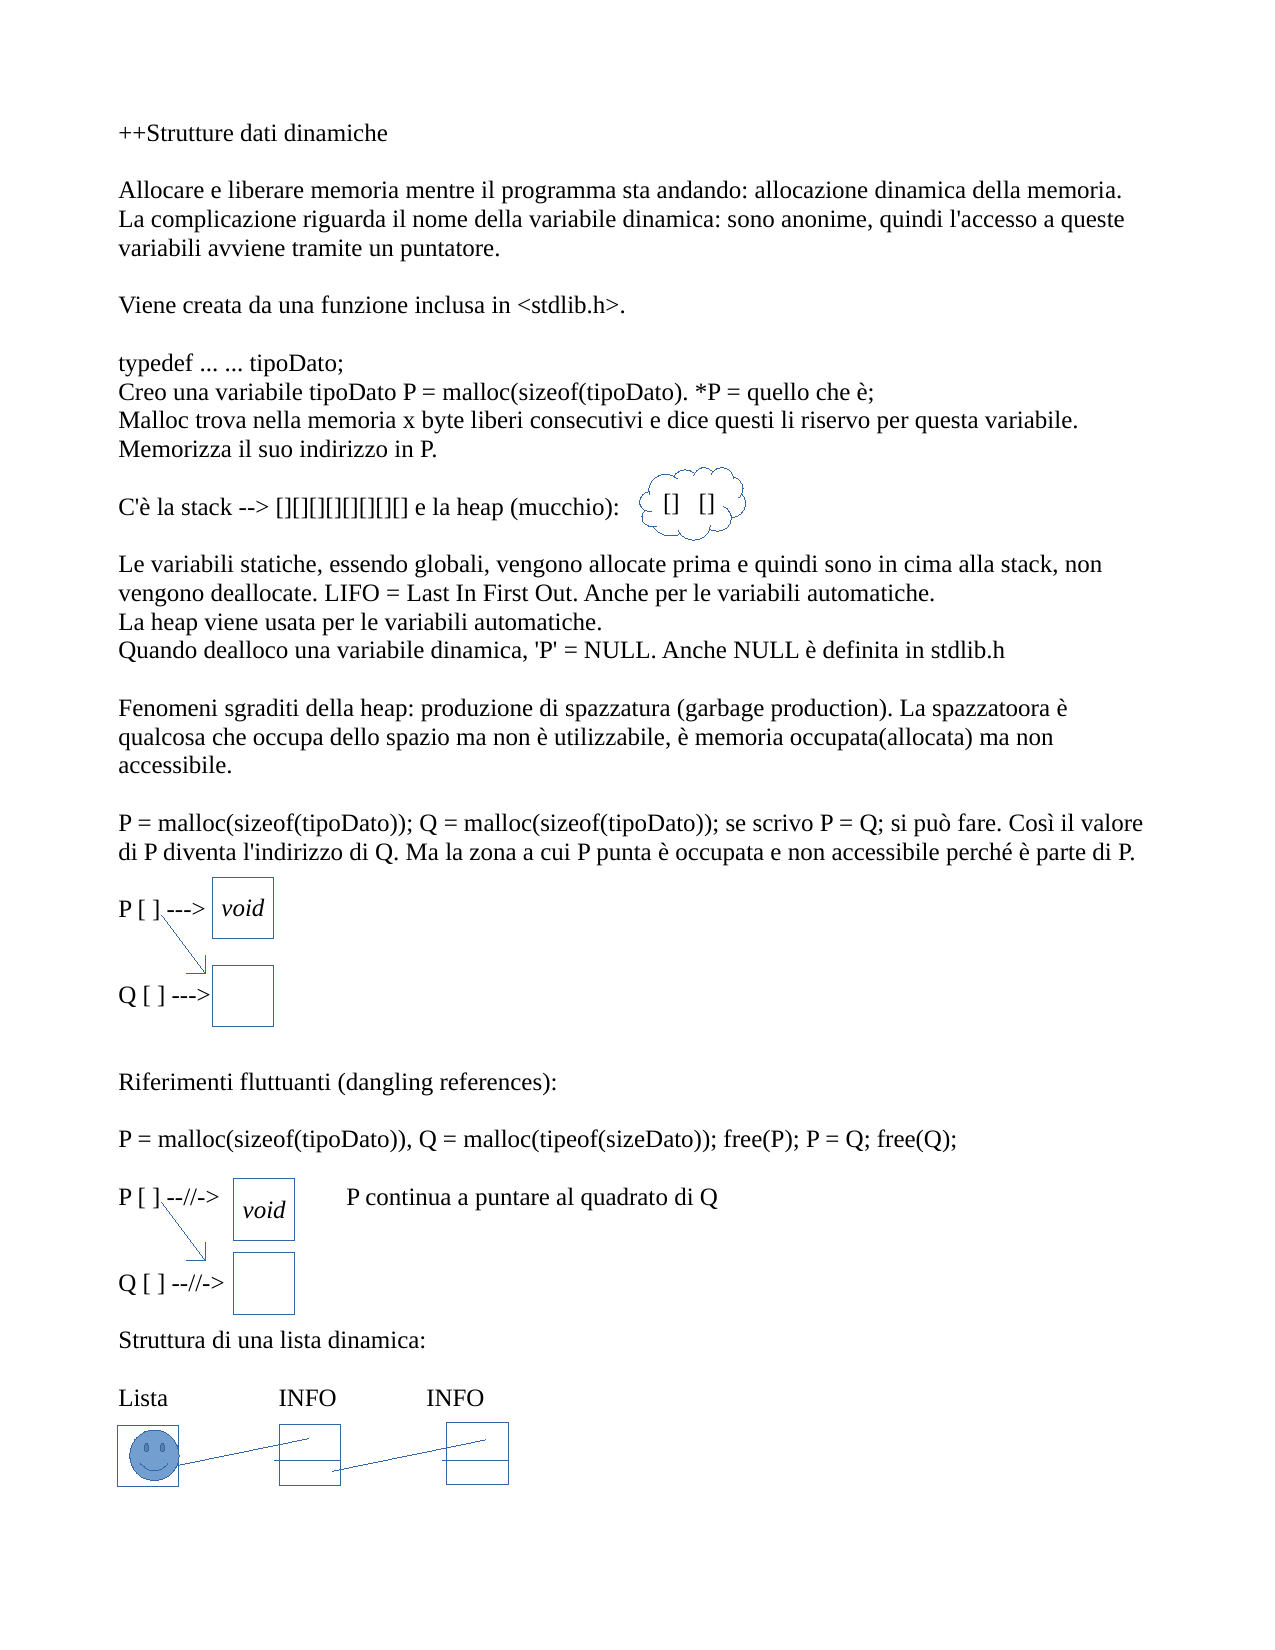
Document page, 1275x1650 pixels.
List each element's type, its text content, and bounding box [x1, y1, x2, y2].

text Lista INFO INFO [118, 1383, 1157, 1412]
text La heap viene usata per le variabili automatiche. [118, 607, 1157, 636]
text Le variabili statiche, essendo globali, vengono allocate prima e quindi sono in cima alla stack, non vengono deallocate. LIFO = Last In First Out. Anche per le variabili automatiche. [118, 549, 1157, 607]
text Struttura di una lista dinamica: [118, 1326, 1157, 1354]
text P = malloc(sizeof(tipoDato)), Q = malloc(tipeof(sizeDato)); free(P); P = Q; free(Q); [118, 1124, 1157, 1153]
text Quando dealloco una variabile dinamica, 'P' = NULL. Anche NULL è definita in stdlib.h [118, 636, 1157, 664]
text P continua a puntare al quadrato di Q [295, 1182, 1157, 1211]
text Malloc trova nella memoria x byte liberi consecutivi e dice questi li riservo per questa variabile. Memorizza il suo indirizzo in P. [118, 406, 1157, 463]
text typedef ... ... tipoDato; [118, 348, 1157, 377]
text C'è la stack --> [][][][][][][][] e la heap (mucchio): [118, 492, 644, 521]
text [295, 1268, 1157, 1297]
text P [ ] ---> [118, 894, 212, 923]
text Viene creata da una funzione inclusa in <stdlib.h>. [118, 291, 1157, 319]
text ++Strutture dati dinamiche [118, 118, 1157, 147]
text Q [ ] ---> [118, 981, 212, 1009]
text Fenomeni sgraditi della heap: produzione di spazzatura (garbage production). La spazzatoora è qualcosa che occupa dello spazio ma non è utilizzabile, è memoria occupata(allocata) ma non accessibile. [118, 693, 1157, 779]
text [731, 492, 1157, 521]
text [274, 894, 1157, 923]
text Riferimenti fluttuanti (dangling references): [118, 1067, 1157, 1096]
text Allocare e liberare memoria mentre il programma sta andando: allocazione dinamica della memoria. [118, 176, 1157, 204]
text P [ ] --//-> [118, 1182, 233, 1211]
text [274, 981, 1157, 1009]
text La complicazione riguarda il nome della variabile dinamica: sono anonime, quindi l'accesso a queste variabili avviene tramite un puntatore. [118, 204, 1157, 262]
text P = malloc(sizeof(tipoDato)); Q = malloc(sizeof(tipoDato)); se scrivo P = Q; si può fare. Così il valore di P diventa l'indirizzo di Q. Ma la zona a cui P punta è occupata e non accessibile perché è parte di P. [118, 779, 1157, 866]
text Creo una variabile tipoDato P = malloc(sizeof(tipoDato). *P = quello che è; [118, 377, 1157, 406]
text Q [ ] --//-> [118, 1268, 233, 1297]
